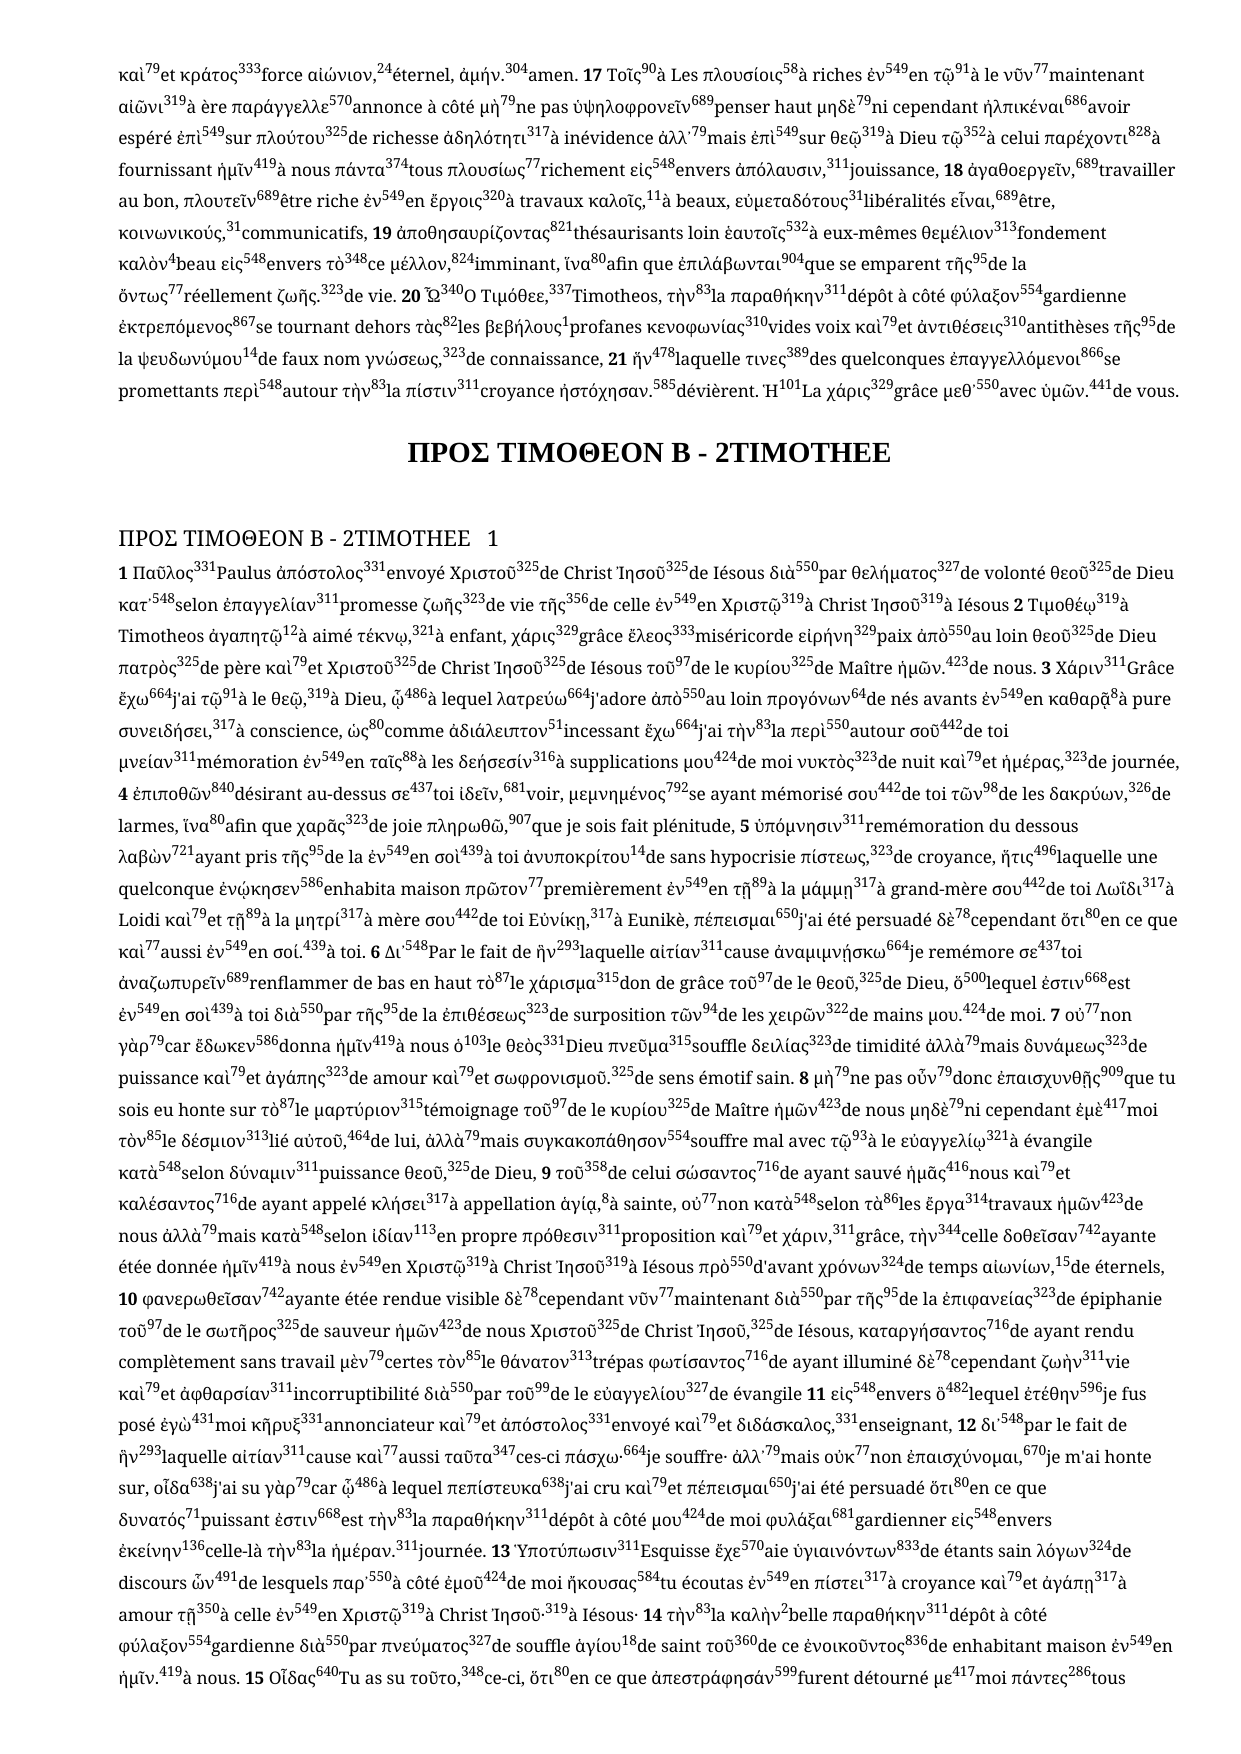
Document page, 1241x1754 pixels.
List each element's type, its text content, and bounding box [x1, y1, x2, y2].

text ΠΡΟΣ ΤΙΜΟΘΕΟΝ Β - 2TIMOTHEE 1 [118, 523, 1181, 553]
subtitle ΠΡΟΣ ΤΙΜΟΘΕΟΝ Β - 2TIMOTHEE [118, 435, 1181, 469]
text 1 Παῦλος331Paulus ἀπόστολος331envoyé Χριστοῦ325de Christ Ἰησοῦ325de Iésous διὰ550par θελήματος327de volonté θεοῦ325de Dieu κατ᾽548selon ἐπαγγελίαν311promesse ζωῆς323de vie τῆς356de celle ἐν549en Χριστῷ319à Christ Ἰησοῦ319à Iésous 2 Τιμοθέῳ319à Timotheos ἀγαπητῷ12à aimé τέκνῳ,321à enfant, χάρις329grâce ἔλεος333miséricorde εἰρήνη329paix ἀπὸ550au loin θεοῦ325de Dieu πατρὸς325de père καὶ79et Χριστοῦ325de Christ Ἰησοῦ325de Iésous τοῦ97de le κυρίου325de Maître ἡμῶν.423de nous. 3 Χάριν311Grâce ἔχω664j'ai τῷ91à le θεῷ,319à Dieu, ᾧ486à lequel λατρεύω664j'adore ἀπὸ550au loin προγόνων64de nés avants ἐν549en καθαρᾷ8à pure συνειδήσει,317à conscience, ὡς80comme ἀδιάλειπτον51incessant ἔχω664j'ai τὴν83la περὶ550autour σοῦ442de toi μνείαν311mémoration ἐν549en ταῖς88à les δεήσεσίν316à supplications μου424de moi νυκτὸς323de nuit καὶ79et ἡμέρας,323de journée, 4 ἐπιποθῶν840désirant au-dessus σε437toi ἰδεῖν,681voir, μεμνημένος792se ayant mémorisé σου442de toi τῶν98de les δακρύων,326de larmes, ἵνα80afin que χαρᾶς323de joie πληρωθῶ,907que je sois fait plénitude, 5 ὑπόμνησιν311remémoration du dessous λαβὼν721ayant pris τῆς95de la ἐν549en σοὶ439à toi ἀνυποκρίτου14de sans hypocrisie πίστεως,323de croyance, ἥτις496laquelle une quelconque ἐνῴκησεν586enhabita maison πρῶτον77premièrement ἐν549en τῇ89à la μάμμῃ317à grand-mère σου442de toi Λωΐδι317à Loidi καὶ79et τῇ89à la μητρί317à mère σου442de toi Εὐνίκῃ,317à Eunikè, πέπεισμαι650j'ai été persuadé δὲ78cependant ὅτι80en ce que καὶ77aussi ἐν549en σοί.439à toi. 6 Δι᾽548Par le fait de ἣν293laquelle αἰτίαν311cause ἀναμιμνῄσκω664je remémore σε437toi ἀναζωπυρεῖν689renflammer de bas en haut τὸ87le χάρισμα315don de grâce τοῦ97de le θεοῦ,325de Dieu, ὅ500lequel ἐστιν668est ἐν549en σοὶ439à toi διὰ550par τῆς95de la ἐπιθέσεως323de surposition τῶν94de les χειρῶν322de mains μου.424de moi. 7 οὐ77non γὰρ79car ἔδωκεν586donna ἡμῖν419à nous ὁ103le θεὸς331Dieu πνεῦμα315souffle δειλίας323de timidité ἀλλὰ79mais δυνάμεως323de puissance καὶ79et ἀγάπης323de amour καὶ79et σωφρονισμοῦ.325de sens émotif sain. 8 μὴ79ne pas οὖν79donc ἐπαισχυνθῇς909que tu sois eu honte sur τὸ87le μαρτύριον315témoignage τοῦ97de le κυρίου325de Maître ἡμῶν423de nous μηδὲ79ni cependant ἐμὲ417moi τὸν85le δέσμιον313lié αὐτοῦ,464de lui, ἀλλὰ79mais συγκακοπάθησον554souffre mal avec τῷ93à le εὐαγγελίῳ321à évangile κατὰ548selon δύναμιν311puissance θεοῦ,325de Dieu, 9 τοῦ358de celui σώσαντος716de ayant sauvé ἡμᾶς416nous καὶ79et καλέσαντος716de ayant appelé κλήσει317à appellation ἁγίᾳ,8à sainte, οὐ77non κατὰ548selon τὰ86les ἔργα314travaux ἡμῶν423de nous ἀλλὰ79mais κατὰ548selon ἰδίαν113en propre πρόθεσιν311proposition καὶ79et χάριν,311grâce, τὴν344celle δοθεῖσαν742ayante étée donnée ἡμῖν419à nous ἐν549en Χριστῷ319à Christ Ἰησοῦ319à Iésous πρὸ550d'avant χρόνων324de temps αἰωνίων,15de éternels, 10 φανερωθεῖσαν742ayante étée rendue visible δὲ78cependant νῦν77maintenant διὰ550par τῆς95de la ἐπιφανείας323de épiphanie τοῦ97de le σωτῆρος325de sauveur ἡμῶν423de nous Χριστοῦ325de Christ Ἰησοῦ,325de Iésous, καταργήσαντος716de ayant rendu complètement sans travail μὲν79certes τὸν85le θάνατον313trépas φωτίσαντος716de ayant illuminé δὲ78cependant ζωὴν311vie καὶ79et ἀφθαρσίαν311incorruptibilité διὰ550par τοῦ99de le εὐαγγελίου327de évangile 11 εἰς548envers ὃ482lequel ἐτέθην596je fus posé ἐγὼ431moi κῆρυξ331annonciateur καὶ79et ἀπόστολος331envoyé καὶ79et διδάσκαλος,331enseignant, 12 δι᾽548par le fait de ἣν293laquelle αἰτίαν311cause καὶ77aussi ταῦτα347ces-ci πάσχω·664je souffre· ἀλλ᾽79mais οὐκ77non ἐπαισχύνομαι,670je m'ai honte sur, οἶδα638j'ai su γὰρ79car ᾧ486à lequel πεπίστευκα638j'ai cru καὶ79et πέπεισμαι650j'ai été persuadé ὅτι80en ce que δυνατός71puissant ἐστιν668est τὴν83la παραθήκην311dépôt à côté μου424de moi φυλάξαι681gardienner εἰς548envers ἐκείνην136celle-là τὴν83la ἡμέραν.311journée. 13 Ὑποτύπωσιν311Esquisse ἔχε570aie ὑγιαινόντων833de étants sain λόγων324de discours ὧν491de lesquels παρ᾽550à côté ἐμοῦ424de moi ἤκουσας584tu écoutas ἐν549en πίστει317à croyance καὶ79et ἀγάπῃ317à amour τῇ350à celle ἐν549en Χριστῷ319à Christ Ἰησοῦ·319à Iésous· 14 τὴν83la καλὴν2belle παραθήκην311dépôt à côté φύλαξον554gardienne διὰ550par πνεύματος327de souffle ἁγίου18de saint τοῦ360de ce ἐνοικοῦντος836de enhabitant maison ἐν549en ἡμῖν.419à nous. 15 Οἶδας640Tu as su τοῦτο,348ce-ci, ὅτι80en ce que ἀπεστράφησάν599furent détourné με417moi πάντες286tous οἱ497ceux ἐν549en τῇ89à la Ἀσίᾳ,317à Asie, ὧν491de lesquels ἐστιν668est Φύγελος331Phugelos καὶ79et Ἑρμογένης.331Hermogène. 16 δῴη694que donne ἔλεος315miséricorde ὁ103le κύριος331Maître τῷ91à le Ὀνησιφόρου325de Onésiphore οἴκῳ,319à maison, ὅτι80en ce que πολλάκις77souvent με417moi ἀνέψυξεν586rafraîchit de bas en haut καὶ79et τὴν83la ἅλυσίν311chaîne μου424de moi οὐκ77non ἐπαισχύνθη,600fut eu honte sur, 17 ἀλλὰ79mais γενόμενος740se ayant devenu ἐν549en Ῥώμῃ317à Rome σπουδαίως77hâtivement ἐζήτησέν586chercha με417moi καὶ79et εὗρεν·586trouva· 18 δῴη694que donne αὐτῷ458à lui ὁ103le κύριος331Maître εὑρεῖν681trouver ἔλεος315miséricorde παρὰ550à côté κυρίου325de Maître ἐν549en ἐκείνῃ142à celle-là τῇ89à la ἡμέρᾳ.317à journée. καὶ79et ὅσα481autant lesquels ἐν549en Ἐφέσῳ317à Éphèse διηκόνησεν,586servit, βέλτιον77mieux σὺ448toi γινώσκεις.666tu connais. [118, 557, 1181, 1689]
text 1 Ὅσοι497Autant lesquels εἰσὶν667sont ὑπὸ548sous ζυγὸν313joug-balance δοῦλοι,330mâles esclaves, τοὺς244les ἰδίους114en propres δεσπότας312despotes πάσης279de toute τιμῆς323de valeur ἀξίους52dignes ἡγείσθωσαν,575se gouvernent, ἵνα80afin que μὴ77ne pas τὸ105le ὄνομα333nom τοῦ97de le θεοῦ325de Dieu καὶ79et ἡ101la διδασκαλία329enseignement βλασφημῆται.932que soit blasphémé. 2 οἱ363ceux δὲ78cependant πιστοὺς52croyables ἔχοντες839ayants δεσπότας312despotes μὴ79ne pas καταφρονείτωσαν,571méprisent, ὅτι80en ce que ἀδελφοί330frères εἰσιν,667sont, ἀλλὰ79mais μᾶλλον77davantage δουλευέτωσαν,571soient esclaves, ὅτι80en ce que πιστοί70croyables εἰσιν667sont καὶ79et ἀγαπητοὶ70aimés οἱ497ceux τῆς255de la εὐεργεσίας323de travaillance au bien ἀντιλαμβανόμενοι.866se prenants contre. Ταῦτα347Ces-ci δίδασκε570enseigne καὶ79et παρακάλει.570appelle à côté. 3 εἴ80si τις390un quelconque ἑτεροδιδασκαλεῖ668enseigne différemment καὶ79et μὴ77ne pas προσέρχεται674se vient vers ὑγιαίνουσιν827à étants sain λόγοις318à discours τοῖς351à ceux τοῦ97de le κυρίου325de Maître ἡμῶν423de nous Ἰησοῦ325de Iésous Χριστοῦ325de Christ καὶ79et τῇ89à la κατ᾽548selon εὐσέβειαν311piété διδασκαλίᾳ,317à enseignement, 4 τετύφωται,654a été enfumé, μηδὲν375ne pas un ἐπιστάμενος,867se établissant sûrement, ἀλλὰ79mais νοσῶν840étant malade περὶ548autour ζητήσεις310recherches καὶ79et λογομαχίας,310discours combatifs, ἐξ550hors ὧν489de lesquelles γίνεται674se devient φθόνος331envie ἔρις329discorde βλασφημίαι,328blasphémies, ὑπόνοιαι328soupçons πονηραί,19méchantes, 5 διαπαρατριβαὶ328divisantes frictions διεφθαρμένων806de ayants étés corrompus à travers ἀνθρώπων324de êtres humains τὸν85le νοῦν313intellect καὶ79et ἀπεστερημένων806de ayants étés spoliés τῆς95de la ἀληθείας,323de vérité, νομιζόντων833de faisants loi πορισμὸν313apport εἶναι689être τὴν83la εὐσέβειαν.311piété. 6 Ἔστιν668Est δὲ78cependant πορισμὸς331apport μέγας22grand ἡ101la εὐσέβεια329piété μετὰ550avec αὐταρκείας·323de autosuffisance· 7 οὐδὲν375aucun γὰρ79car εἰσηνέγκαμεν581nous importâmes εἰς548envers τὸν85le κόσμον,313monde, ὅτι80en ce que οὐδὲ77non cependant ἐξενεγκεῖν681exporter τι375un quelconque δυνάμεθα·669nous nous pouvons· 8 ἔχοντες839ayants δὲ78cependant διατροφὰς310nourritures complètes καὶ79et σκεπάσματα,314revêtements, τούτοις353à ces-ci ἀρκεσθησόμεθα.614nous serons suffit. 9 οἱ363ceux δὲ78cependant βουλόμενοι866se ayants dessein πλουτεῖν689être riche ἐμπίπτουσιν667tombent dans εἰς548envers πειρασμὸν313tentation καὶ79et παγίδα311piège καὶ79et ἐπιθυμίας310désirs en fureurs πολλὰς266nombreuses ἀνοήτους1inintelligentes καὶ79et βλαβεράς,1nuisibles, αἵτινες495lesquelles des quelconques βυθίζουσιν667abîment τοὺς84les ἀνθρώπους312êtres humains εἰς548envers ὄλεθρον313ruine καὶ79et ἀπώλειαν.311perte complète. 10 ῥίζα329racine γὰρ79car πάντων282de tous τῶν98de les κακῶν66de malicieux ἐστιν668est ἡ101la φιλαργυρία,329amitié de l'argent, ἧς490de laquelle τινες389des quelconques ὀρεγόμενοι866se prétendants ἀπεπλανήθησαν599furent égaré loin ἀπὸ550au loin τῆς95de la πίστεως323de croyance καὶ79et ἑαυτοὺς527eux-mêmes περιέπειραν585percèrent autour ὀδύναις316à douleurs πολλαῖς.272à nombreuses. 11 Σὺ448Toi δέ,78cependant, ὦ304O ἄνθρωπε337être humain θεοῦ,325de Dieu, ταῦτα347ces-ci φεῦγε·570fuis· δίωκε570poursuis δὲ78cependant δικαιοσύνην311justice εὐσέβειαν311piété πίστιν,311croyance, ἀγάπην311amour ὑπομονὴν311résistance πραϋπαθίαν.311douceur affective. 12 ἀγωνίζου574te combats τὸν85le καλὸν4beau ἀγῶνα313combat τῆς95de la πίστεως,323de croyance, ἐπιλαβοῦ558te empare τῆς95de la αἰωνίου14de éternelle ζωῆς,323de vie, εἰς548envers ἣν478laquelle ἐκλήθης598tu fus appelé καὶ79et ὡμολόγησας584tu avouas τὴν83la καλὴν2belle ὁμολογίαν311aveu ἐνώπιον552en devant πολλῶν280de nombreux μαρτύρων.324de témoins. 13 παραγγέλλω664j'annonce à côté [σοι]439[à toi] ἐνώπιον552en devant τοῦ97de le θεοῦ325de Dieu τοῦ358de celui ζῳοποιοῦντος834de faisant être vivant τὰ347ces πάντα270tous καὶ79et Χριστοῦ325de Christ Ἰησοῦ325de Iésous τοῦ358de celui μαρτυρήσαντος716de ayant témoigné ἐπὶ550sur Ποντίου325de Pontius Πιλάτου325de Pilatus τὴν83la καλὴν2belle ὁμολογίαν,311aveu, 14 τηρῆσαί681garder σε437toi τὴν83la ἐντολὴν311commandement ἄσπιλον51sans tache ἀνεπίλημπτον51irrépréhensible μέχρι552jusqu'à τῆς95de la ἐπιφανείας323de épiphanie τοῦ97de le κυρίου325de Maître ἡμῶν423de nous Ἰησοῦ325de Iésous Χριστοῦ,325de Christ, 15 ἣν478laquelle καιροῖς318à moments ἰδίοις120à en propres δείξει606montrera ὁ103le μακάριος22bienheureux καὶ79et μόνος132seul δυνάστης,331dynaste, ὁ103le βασιλεὺς331roi τῶν357de ceux βασιλευόντων833de étants rois καὶ79et κύριος331Maître τῶν357de ceux κυριευόντων,833de maîtrisants, 16 ὁ103le μόνος390seul ἔχων840ayant ἀθανασίαν,311intrépassibilité, φῶς315lumière οἰκῶν840habitant maison ἀπρόσιτον,55inaccessible, ὃν480lequel εἶδεν586vit οὐδεὶς390aucun ἀνθρώπων324de êtres humains οὐδὲ79non cependant ἰδεῖν681voir δύναται·674se peut· ᾧ486à lequel τιμὴ329valeur καὶ79et κράτος333force αἰώνιον,24éternel, ἀμήν.304amen. 17 Τοῖς90à Les πλουσίοις58à riches ἐν549en τῷ91à le νῦν77maintenant αἰῶνι319à ère παράγγελλε570annonce à côté μὴ79ne pas ὑψηλοφρονεῖν689penser haut μηδὲ79ni cependant ἠλπικέναι686avoir espéré ἐπὶ549sur πλούτου325de richesse ἀδηλότητι317à inévidence ἀλλ᾽79mais ἐπὶ549sur θεῷ319à Dieu τῷ352à celui παρέχοντι828à fournissant ἡμῖν419à nous πάντα374tous πλουσίως77richement εἰς548envers ἀπόλαυσιν,311jouissance, 18 ἀγαθοεργεῖν,689travailler au bon, πλουτεῖν689être riche ἐν549en ἔργοις320à travaux καλοῖς,11à beaux, εὐμεταδότους31libéralités εἶναι,689être, κοινωνικούς,31communicatifs, 19 ἀποθησαυρίζοντας821thésaurisants loin ἑαυτοῖς532à eux-mêmes θεμέλιον313fondement καλὸν4beau εἰς548envers τὸ348ce μέλλον,824imminant, ἵνα80afin que ἐπιλάβωνται904que se emparent τῆς95de la ὄντως77réellement ζωῆς.323de vie. 20 Ὦ340O Τιμόθεε,337Timotheos, τὴν83la παραθήκην311dépôt à côté φύλαξον554gardienne ἐκτρεπόμενος867se tournant dehors τὰς82les βεβήλους1profanes κενοφωνίας310vides voix καὶ79et ἀντιθέσεις310antithèses τῆς95de la ψευδωνύμου14de faux nom γνώσεως,323de connaissance, 21 ἥν478laquelle τινες389des quelconques ἐπαγγελλόμενοι866se promettants περὶ548autour τὴν83la πίστιν311croyance ἠστόχησαν.585dévièrent. Ἡ101La χάρις329grâce μεθ᾽550avec ὑμῶν.441de vous. [118, 59, 1181, 402]
